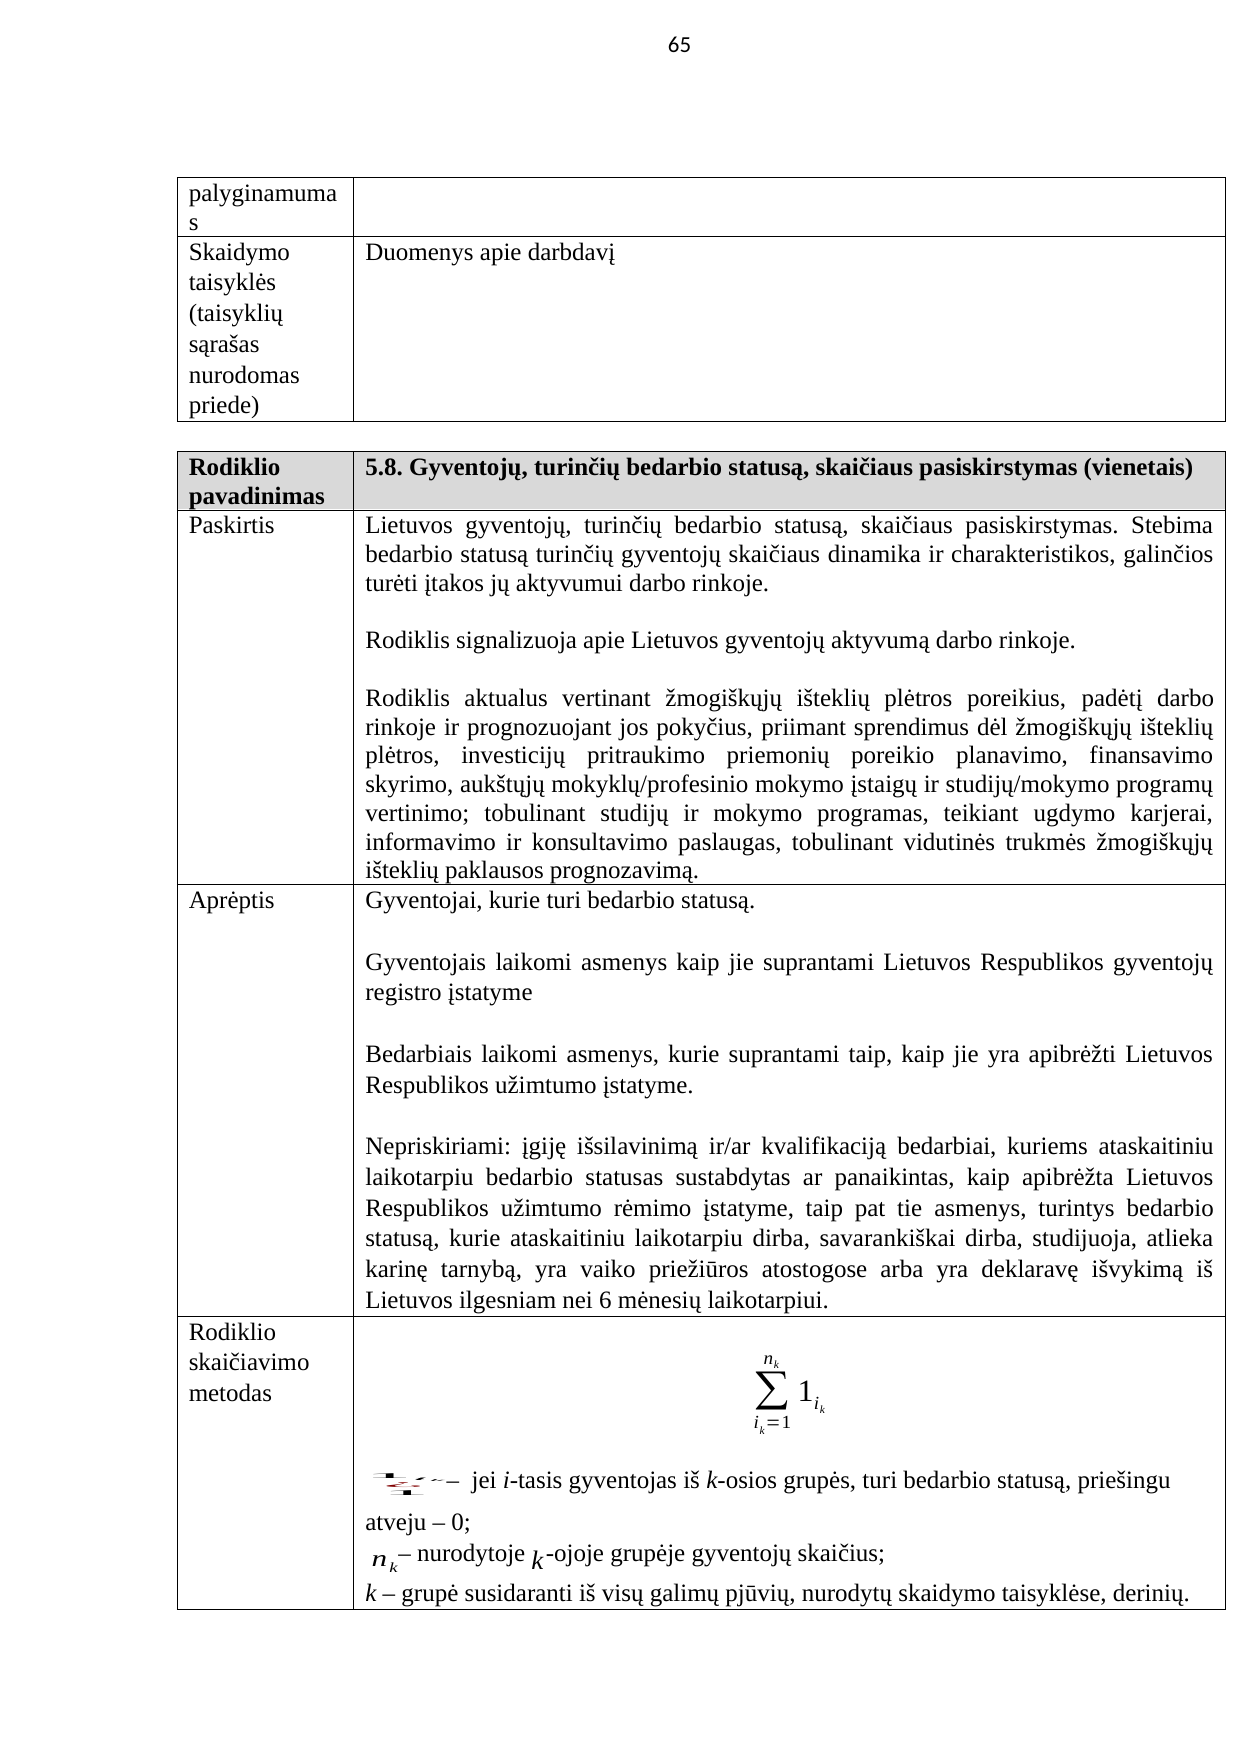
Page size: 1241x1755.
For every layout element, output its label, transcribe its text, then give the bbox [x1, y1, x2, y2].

table_header 5.8. Gyventojų, turinčių bedarbio statusą, skaičiaus pasiskirstymas (vienetais) [354, 452, 1225, 509]
table_cell Lietuvos gyventojų, turinčių bedarbio statusą, skaičiaus pasiskirstymas. Stebima bedarbio statusą turinčių gyventojų skaičiaus dinamika ir charakteristikos, galinčios turėti įtakos jų aktyvumui darbo rinkoje. Rodiklis signalizuoja apie Lietuvos gyventojų aktyvumą darbo rinkoje. Rodiklis aktualus vertinant žmogiškųjų išteklių plėtros poreikius, padėtį darbo rinkoje ir prognozuojant jos pokyčius, priimant sprendimus dėl žmogiškųjų išteklių plėtros, investicijų pritraukimo priemonių poreikio planavimo, finansavimo skyrimo, aukštųjų mokyklų/profesinio mokymo įstaigų ir studijų/mokymo programų vertinimo; tobulinant studijų ir mokymo programas, teikiant ugdymo karjerai, informavimo ir konsultavimo paslaugas, tobulinant vidutinės trukmės žmogiškųjų išteklių paklausos prognozavimą. [354, 511, 1225, 884]
table_cell palyginamumas [178, 178, 353, 236]
table_cell Duomenys apie darbdavį [354, 237, 1225, 421]
table_cell [354, 178, 1225, 236]
table_header Rodiklio pavadinimas [178, 452, 353, 509]
table_cell – jei i-tasis gyventojas iš k-osios grupės, turi bedarbio statusą, priešingu atveju – 0; – nurodytoje -ojoje grupėje gyventojų skaičius; k – grupė susidaranti iš visų galimų pjūvių, nurodytų skaidymo taisyklėse, derinių. [354, 1317, 1225, 1608]
table_cell Gyventojai, kurie turi bedarbio statusą. Gyventojais laikomi asmenys kaip jie suprantami Lietuvos Respublikos gyventojų registro įstatyme Bedarbiais laikomi asmenys, kurie suprantami taip, kaip jie yra apibrėžti Lietuvos Respublikos užimtumo įstatyme. Nepriskiriami: įgiję išsilavinimą ir/ar kvalifikaciją bedarbiai, kuriems ataskaitiniu laikotarpiu bedarbio statusas sustabdytas ar panaikintas, kaip apibrėžta Lietuvos Respublikos užimtumo rėmimo įstatyme, taip pat tie asmenys, turintys bedarbio statusą, kurie ataskaitiniu laikotarpiu dirba, savarankiškai dirba, studijuoja, atlieka karinę tarnybą, yra vaiko priežiūros atostogose arba yra deklaravę išvykimą iš Lietuvos ilgesniam nei 6 mėnesių laikotarpiui. [354, 885, 1225, 1316]
table_cell Rodiklio skaičiavimo metodas [178, 1317, 353, 1608]
table_cell Paskirtis [178, 511, 353, 884]
table_cell Aprėptis [178, 885, 353, 1316]
table_cell Skaidymo taisyklės (taisyklių sąrašas nurodomas priede) [178, 237, 353, 421]
